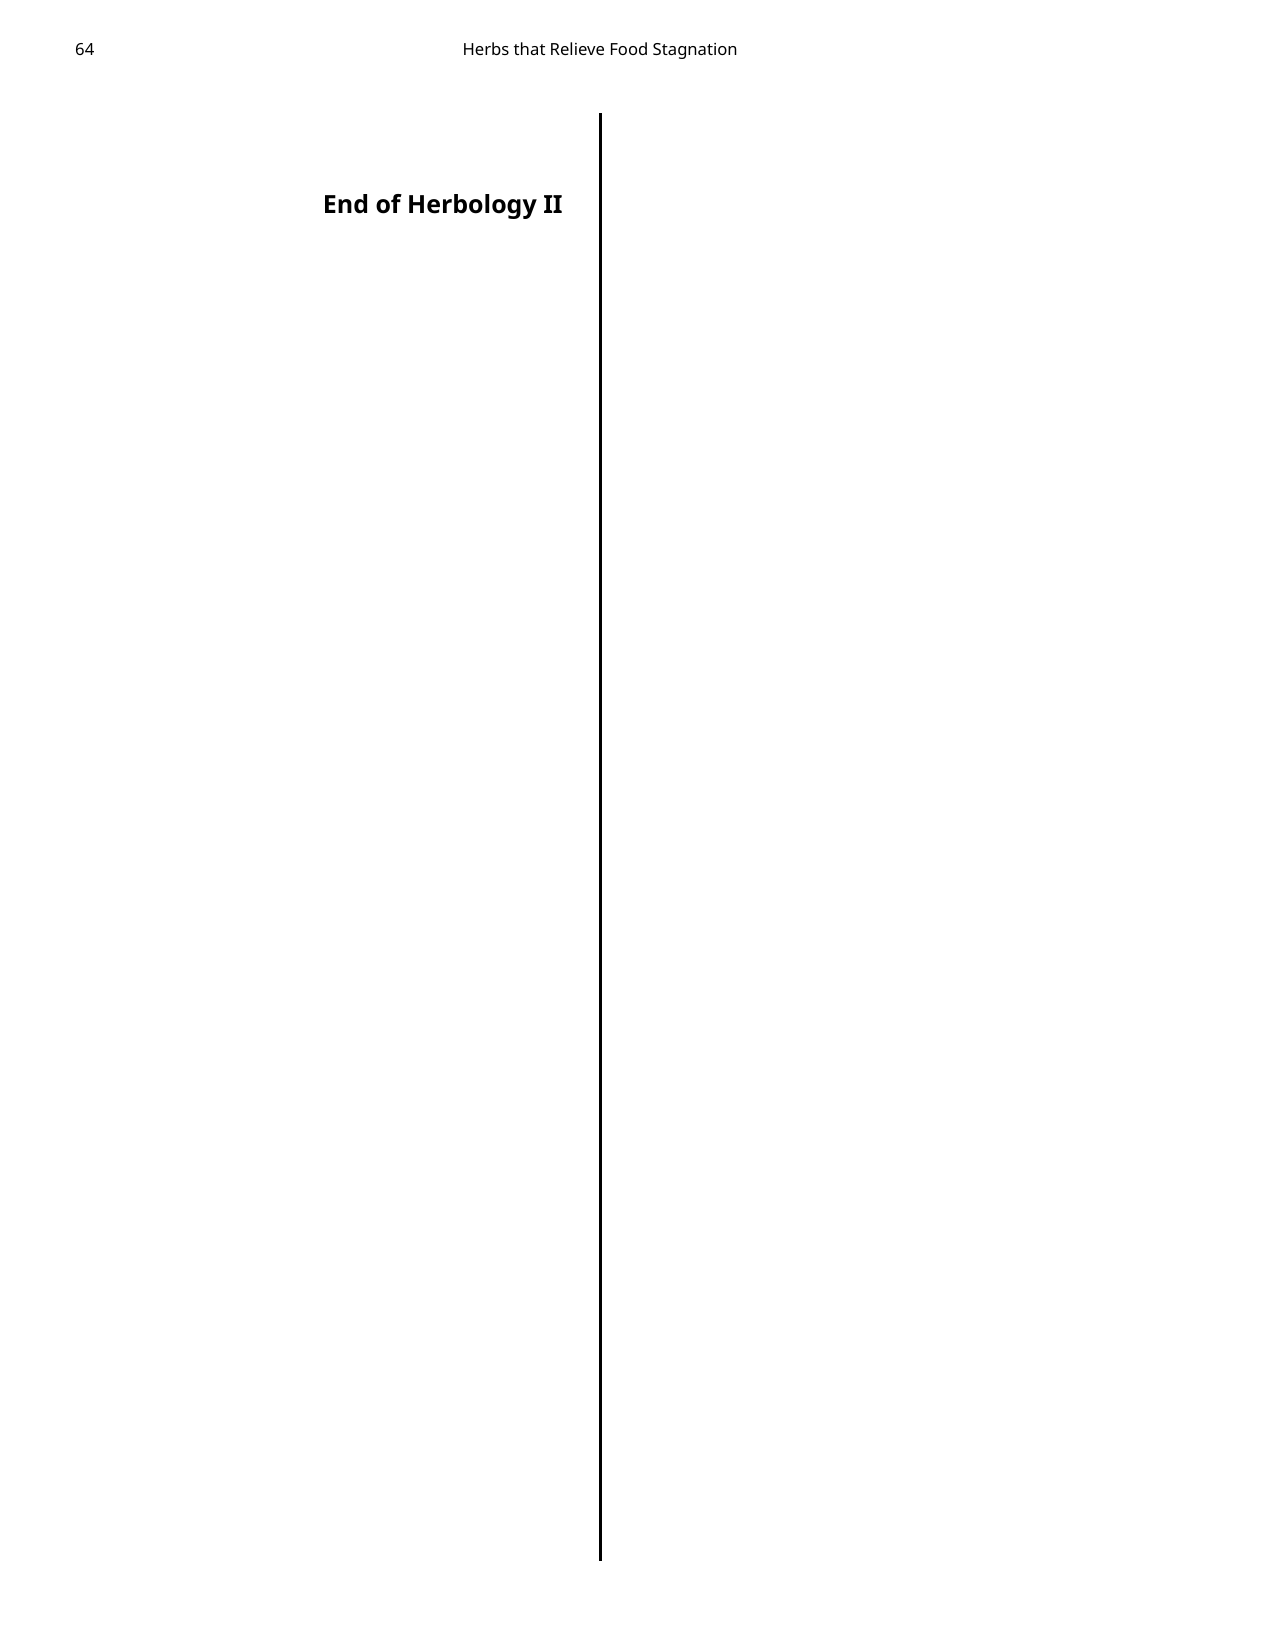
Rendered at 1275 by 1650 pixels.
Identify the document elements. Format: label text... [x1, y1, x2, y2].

text End of Herbology II [75, 187, 562, 221]
